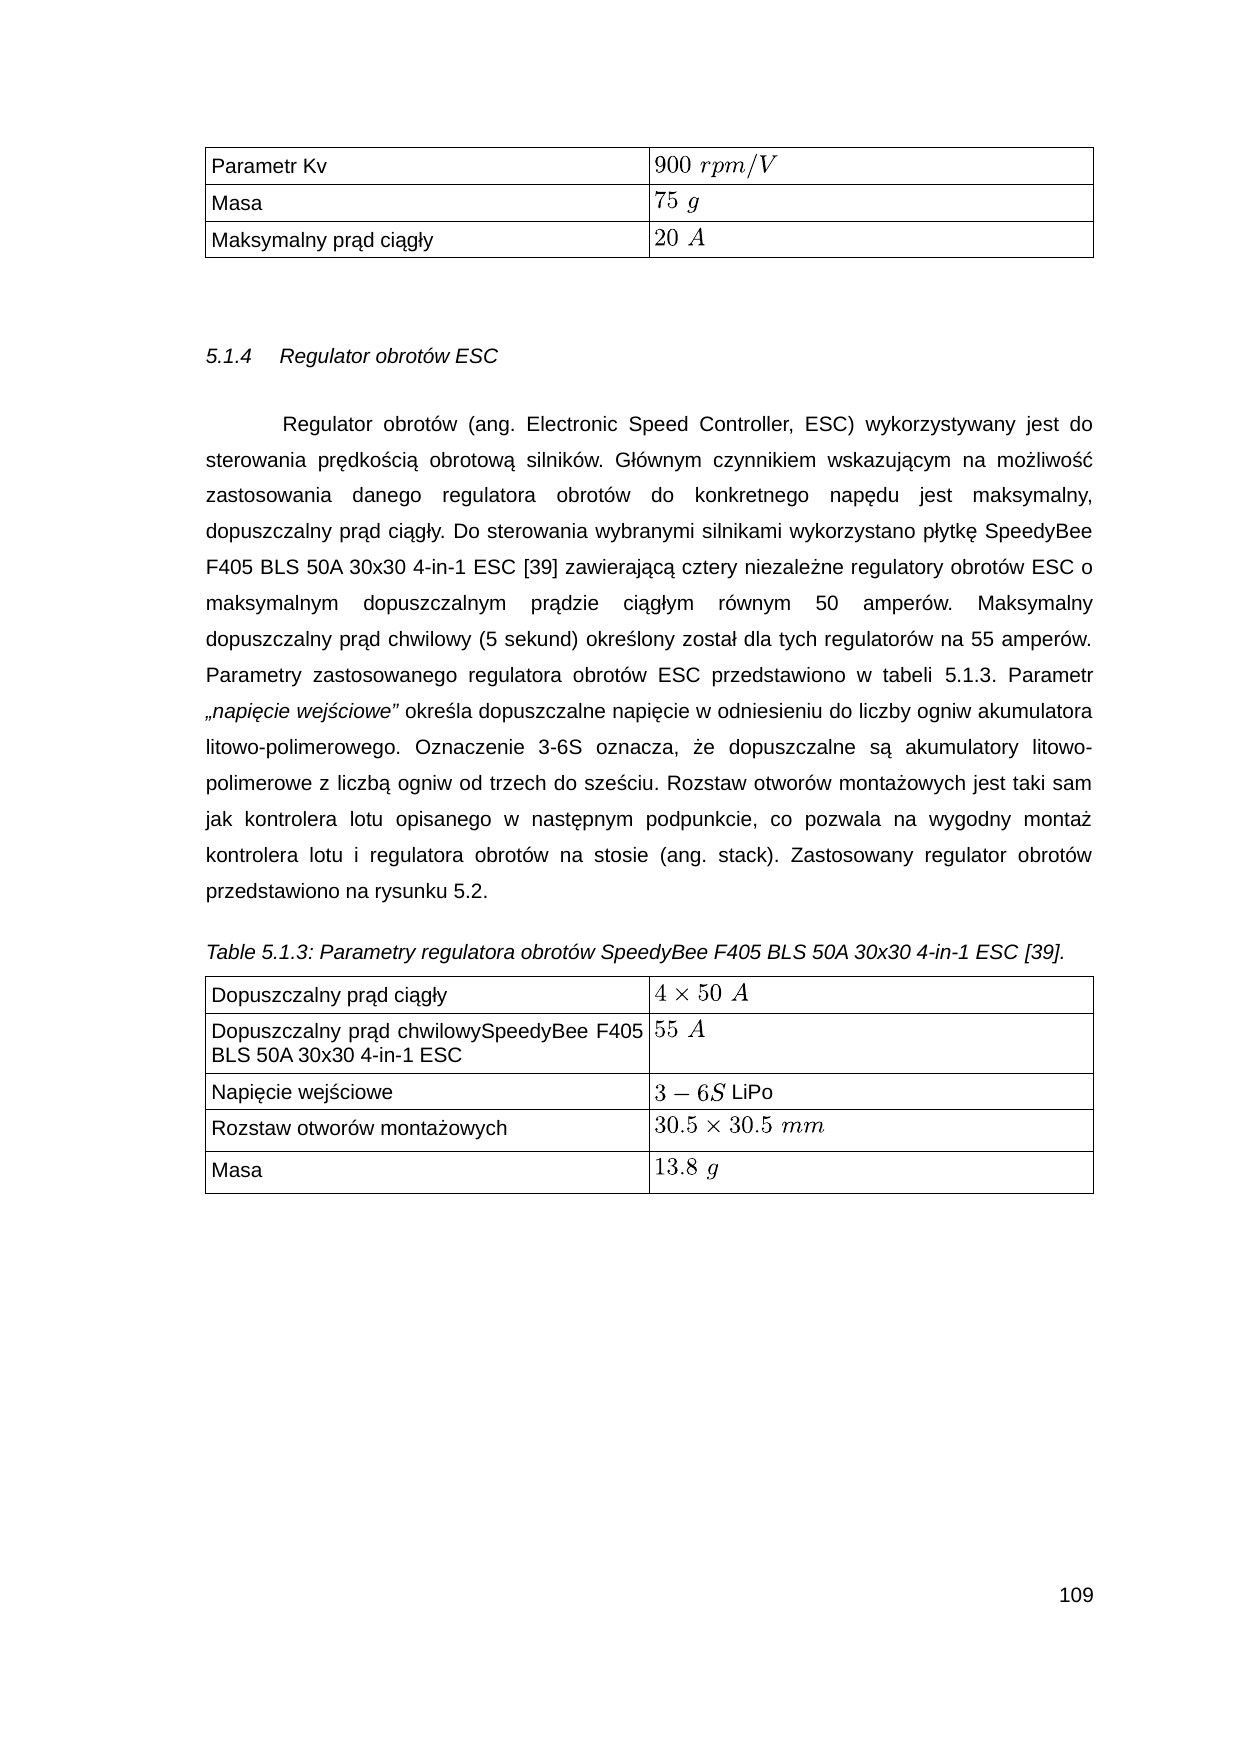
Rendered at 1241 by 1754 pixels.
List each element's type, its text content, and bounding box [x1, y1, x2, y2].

text Regulator obrotów (ang. Electronic Speed Controller, ESC) wykorzystywany jest do sterowania prędkością obrotową silników. Głównym czynnikiem wskazującym na możliwość zastosowania danego regulatora obrotów do konkretnego napędu jest maksymalny, dopuszczalny prąd ciągły. Do sterowania wybranymi silnikami wykorzystano płytkę SpeedyBee F405 BLS 50A 30x30 4-in-1 ESC [39] zawierającą cztery niezależne regulatory obrotów ESC o maksymalnym dopuszczalnym prądzie ciągłym równym 50 amperów. Maksymalny dopuszczalny prąd chwilowy (5 sekund) określony został dla tych regulatorów na 55 amperów. Parametry zastosowanego regulatora obrotów ESC przedstawiono w tabeli 5.1.3. Parametr „napięcie wejściowe” określa dopuszczalne napięcie w odniesieniu do liczby ogniw akumulatora litowo-polimerowego. Oznaczenie 3-6S oznacza, że dopuszczalne są akumulatory litowo-polimerowe z liczbą ogniw od trzech do sześciu. Rozstaw otworów montażowych jest taki sam jak kontrolera lotu opisanego w następnym podpunkcie, co pozwala na wygodny montaż kontrolera lotu i regulatora obrotów na stosie (ang. stack). Zastosowany regulator obrotów przedstawiono na rysunku 5.2. [206, 411, 1093, 903]
table_cell [650, 148, 1093, 184]
table_cell Rozstaw otworów montażowych [206, 1110, 649, 1151]
table_header Dopuszczalny prąd ciągły [206, 977, 649, 1012]
table_cell LiPo [650, 1074, 1093, 1109]
subtitle Regulator obrotów ESC [206, 344, 1093, 368]
table_cell Maksymalny prąd ciągły [206, 222, 649, 257]
table_cell Napięcie wejściowe [206, 1074, 649, 1109]
table_cell Dopuszczalny prąd chwilowySpeedyBee F405 BLS 50A 30x30 4-in-1 ESC [206, 1014, 649, 1073]
table_cell Parametr Kv [206, 148, 649, 184]
table_cell [650, 1014, 1093, 1073]
table_cell [650, 185, 1093, 221]
table_cell [650, 222, 1093, 257]
table_cell [650, 1110, 1093, 1151]
table_cell Masa [206, 1152, 649, 1193]
table_cell Masa [206, 185, 649, 221]
text Table 5.1.3: Parametry regulatora obrotów SpeedyBee F405 BLS 50A 30x30 4-in-1 ESC [39]. [206, 939, 1093, 963]
table_header [650, 977, 1093, 1012]
table_cell [650, 1152, 1093, 1193]
